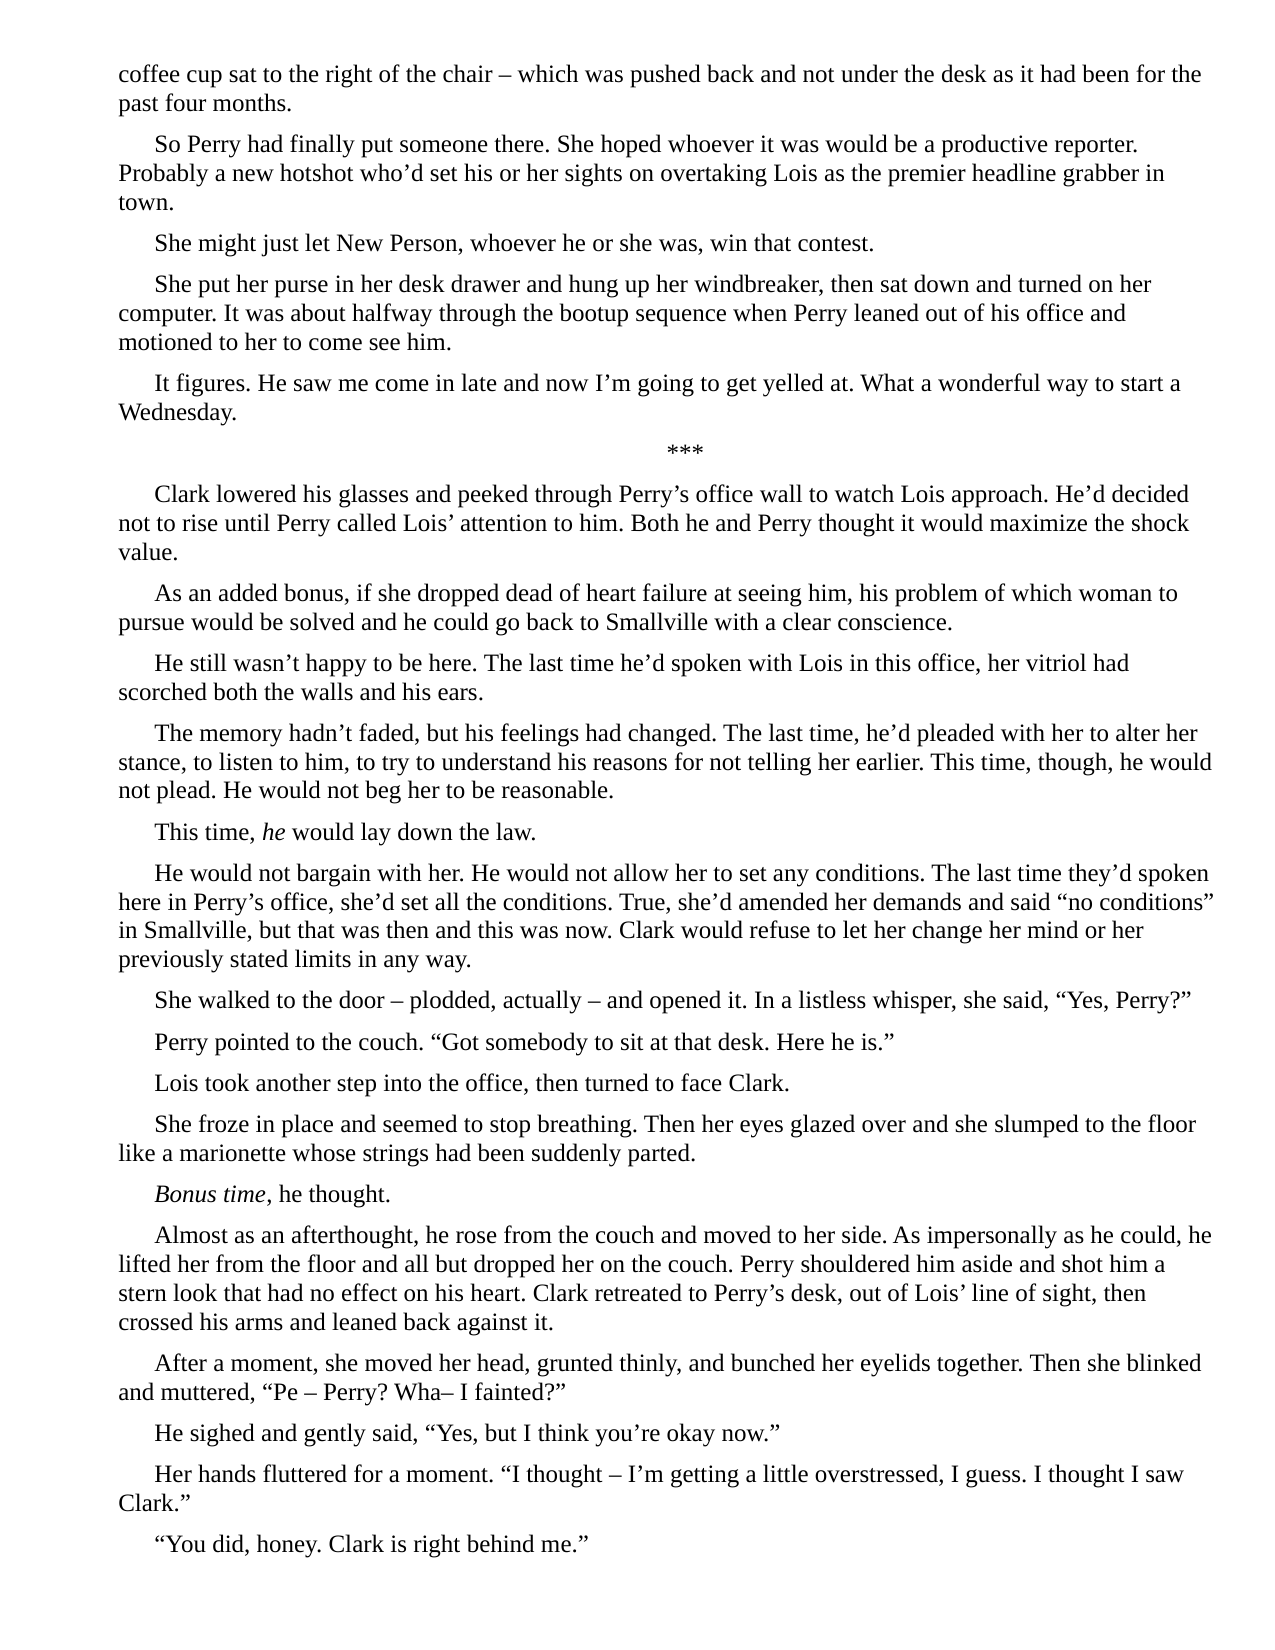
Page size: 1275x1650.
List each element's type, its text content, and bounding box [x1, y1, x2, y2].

text “You did, honey. Clark is right behind me.” [118, 1529, 1216, 1558]
text Almost as an afterthought, he rose from the couch and moved to her side. As impersonally as he could, he lifted her from the floor and all but dropped her on the couch. Perry shouldered him aside and shot him a stern look that had no effect on his heart. Clark retreated to Perry’s desk, out of Lois’ line of sight, then crossed his arms and leaned back against it. [118, 1220, 1216, 1335]
text She might just let New Person, whoever he or she was, win that contest. [118, 228, 1216, 257]
text It figures. He saw me come in late and now I’m going to get yelled at. What a wonderful way to start a Wednesday. [118, 368, 1216, 425]
text *** [118, 438, 1216, 467]
text Bonus time, he thought. [118, 1179, 1216, 1208]
text She froze in place and seemed to stop breathing. Then her eyes glazed over and she slumped to the floor like a marionette whose strings had been suddenly parted. [118, 1109, 1216, 1167]
text The memory hadn’t faded, but his feelings had changed. The last time, he’d pleaded with her to alter her stance, to listen to him, to try to understand his reasons for not telling her earlier. This time, though, he would not plead. He would not beg her to be reasonable. [118, 718, 1216, 804]
text As an added bonus, if she dropped dead of heart failure at seeing him, his problem of which woman to pursue would be solved and he could go back to Smallville with a clear conscience. [118, 578, 1216, 635]
text Clark lowered his glasses and peeked through Perry’s office wall to watch Lois approach. He’d decided not to rise until Perry called Lois’ attention to him. Both he and Perry thought it would maximize the shock value. [118, 479, 1216, 565]
text Her hands fluttered for a moment. “I thought – I’m getting a little overstressed, I guess. I thought I saw Clark.” [118, 1459, 1216, 1517]
text Perry pointed to the couch. “Got somebody to sit at that desk. Here he is.” [118, 1027, 1216, 1055]
text He sighed and gently said, “Yes, but I think you’re okay now.” [118, 1418, 1216, 1447]
text coffee cup sat to the right of the chair – which was pushed back and not under the desk as it had been for the past four months. [118, 59, 1216, 117]
text She walked to the door – plodded, actually – and opened it. In a listless whisper, she said, “Yes, Perry?” [118, 985, 1216, 1014]
text He still wasn’t happy to be here. The last time he’d spoken with Lois in this office, her vitriol had scorched both the walls and his ears. [118, 648, 1216, 705]
text Lois took another step into the office, then turned to face Clark. [118, 1068, 1216, 1097]
text He would not bargain with her. He would not allow her to set any conditions. The last time they’d spoken here in Perry’s office, she’d set all the conditions. True, she’d amended her demands and said “no conditions” in Smallville, but that was then and this was now. Clark would refuse to let her change her mind or her previously stated limits in any way. [118, 858, 1216, 973]
text She put her purse in her desk drawer and hung up her windbreaker, then sat down and turned on her computer. It was about halfway through the bootup sequence when Perry leaned out of his office and motioned to her to come see him. [118, 269, 1216, 355]
text After a moment, she moved her head, grunted thinly, and bunched her eyelids together. Then she blinked and muttered, “Pe – Perry? Wha– I fainted?” [118, 1348, 1216, 1405]
text So Perry had finally put someone there. She hoped whoever it was would be a productive reporter. Probably a new hotshot who’d set his or her sights on overtaking Lois as the premier headline grabber in town. [118, 129, 1216, 215]
text This time, he would lay down the law. [118, 817, 1216, 845]
